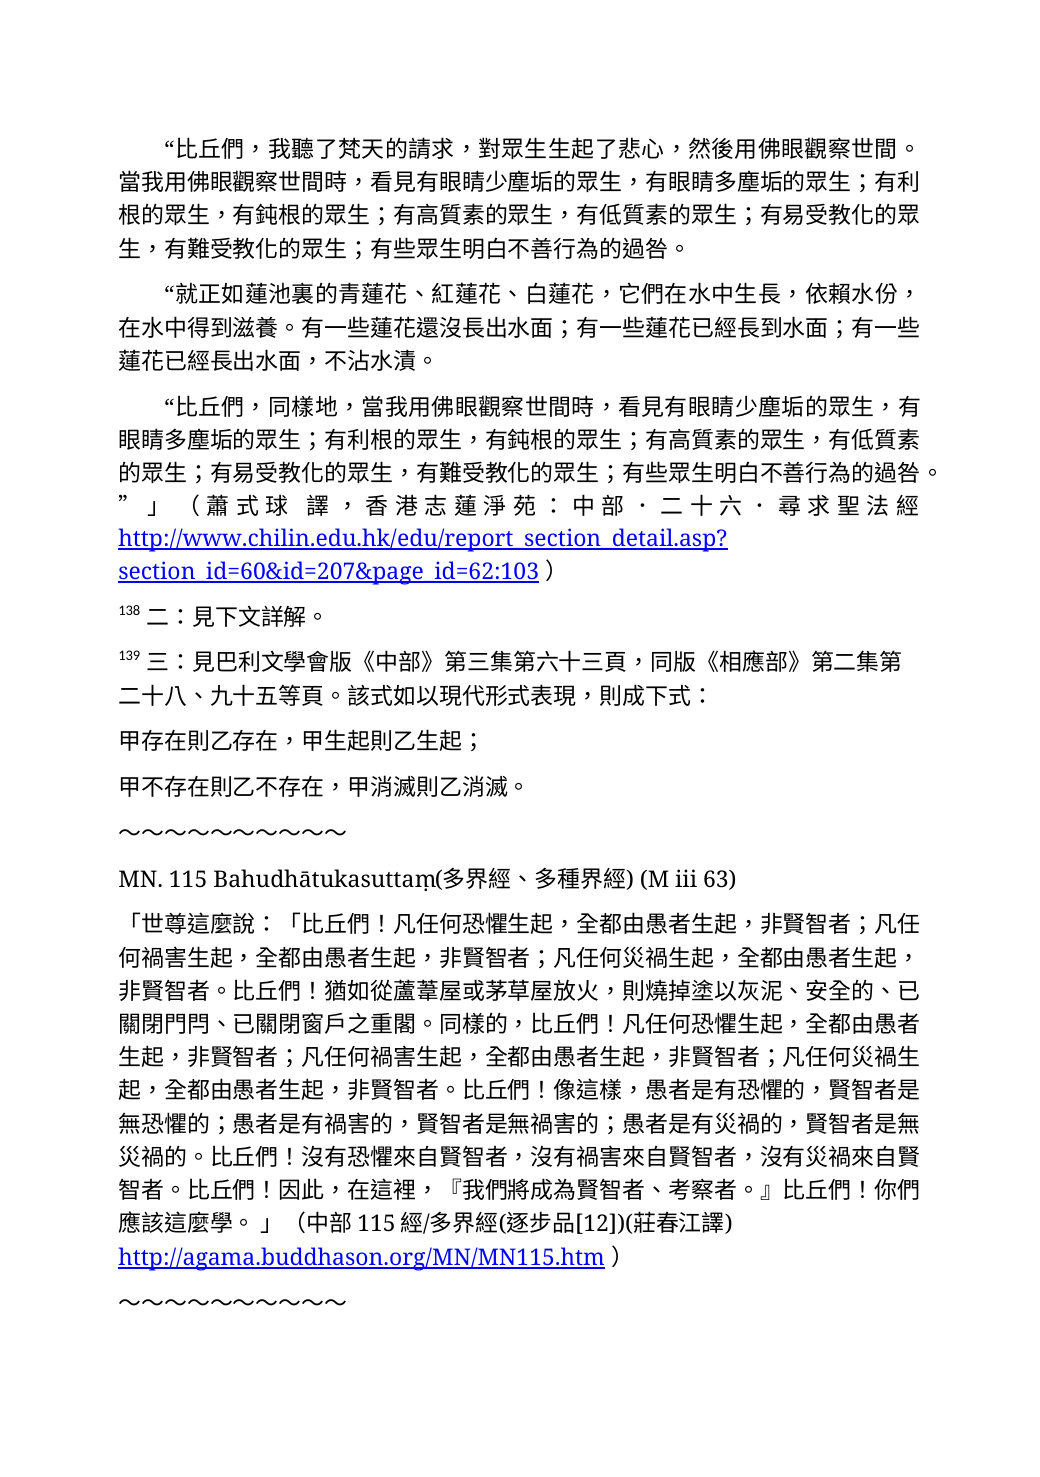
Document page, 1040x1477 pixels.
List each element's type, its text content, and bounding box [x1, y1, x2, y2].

text MN. 115 Bahudhātukasuttaṃ (多界經、多種界經) (M iii 63) [118, 860, 921, 894]
text 甲不存在則乙不存在，甲消滅則乙消滅。 [118, 769, 921, 802]
text “比丘們，同樣地，當我用佛眼觀察世間時，看見有眼睛少塵垢的眾生，有眼睛多塵垢的眾生；有利根的眾生，有鈍根的眾生；有高質素的眾生，有低質素的眾生；有易受教化的眾生，有難受教化的眾生；有些眾生明白不善行為的過咎。”」（蕭式球 譯，香港志蓮淨苑：中部．二十六．尋求聖法經 http://www.chilin.edu.hk/edu/report_section_detail.asp?section_id=60&id=207&page_id=62:103 ） [118, 388, 921, 586]
text ～～～～～～～～～～ [118, 815, 921, 848]
text “就正如蓮池裏的青蓮花、紅蓮花、白蓮花，它們在水中生長，依賴水份，在水中得到滋養。有一些蓮花還沒長出水面；有一些蓮花已經長到水面；有一些蓮花已經長出水面，不沾水漬。 [118, 276, 921, 376]
text ～～～～～～～～～～ [118, 1284, 921, 1318]
text 三：見巴利文學會版《中部》第三集第六十三頁，同版《相應部》第二集第二十八、九十五等頁。該式如以現代形式表現，則成下式： [118, 644, 921, 711]
text “比丘們，我聽了梵天的請求，對眾生生起了悲心，然後用佛眼觀察世間。當我用佛眼觀察世間時，看見有眼睛少塵垢的眾生，有眼睛多塵垢的眾生；有利根的眾生，有鈍根的眾生；有高質素的眾生，有低質素的眾生；有易受教化的眾生，有難受教化的眾生；有些眾生明白不善行為的過咎。 [118, 131, 921, 264]
text 二：見下文詳解。 [118, 598, 921, 632]
text 甲存在則乙存在，甲生起則乙生起； [118, 723, 921, 756]
text 「世尊這麼說：「比丘們！凡任何恐懼生起，全都由愚者生起，非賢智者；凡任何禍害生起，全都由愚者生起，非賢智者；凡任何災禍生起，全都由愚者生起，非賢智者。比丘們！猶如從蘆葦屋或茅草屋放火，則燒掉塗以灰泥、安全的、已關閉門閂、已關閉窗戶之重閣。同樣的，比丘們！凡任何恐懼生起，全都由愚者生起，非賢智者；凡任何禍害生起，全都由愚者生起，非賢智者；凡任何災禍生起，全都由愚者生起，非賢智者。比丘們！像這樣，愚者是有恐懼的，賢智者是無恐懼的；愚者是有禍害的，賢智者是無禍害的；愚者是有災禍的，賢智者是無災禍的。比丘們！沒有恐懼來自賢智者，沒有禍害來自賢智者，沒有災禍來自賢智者。比丘們！因此，在這裡，『我們將成為賢智者、考察者。』比丘們！你們應該這麼學。 」（中部115經/多界經(逐步品[12])(莊春江譯) http://agama.buddhason.org/MN/MN115.htm ） [118, 906, 921, 1272]
